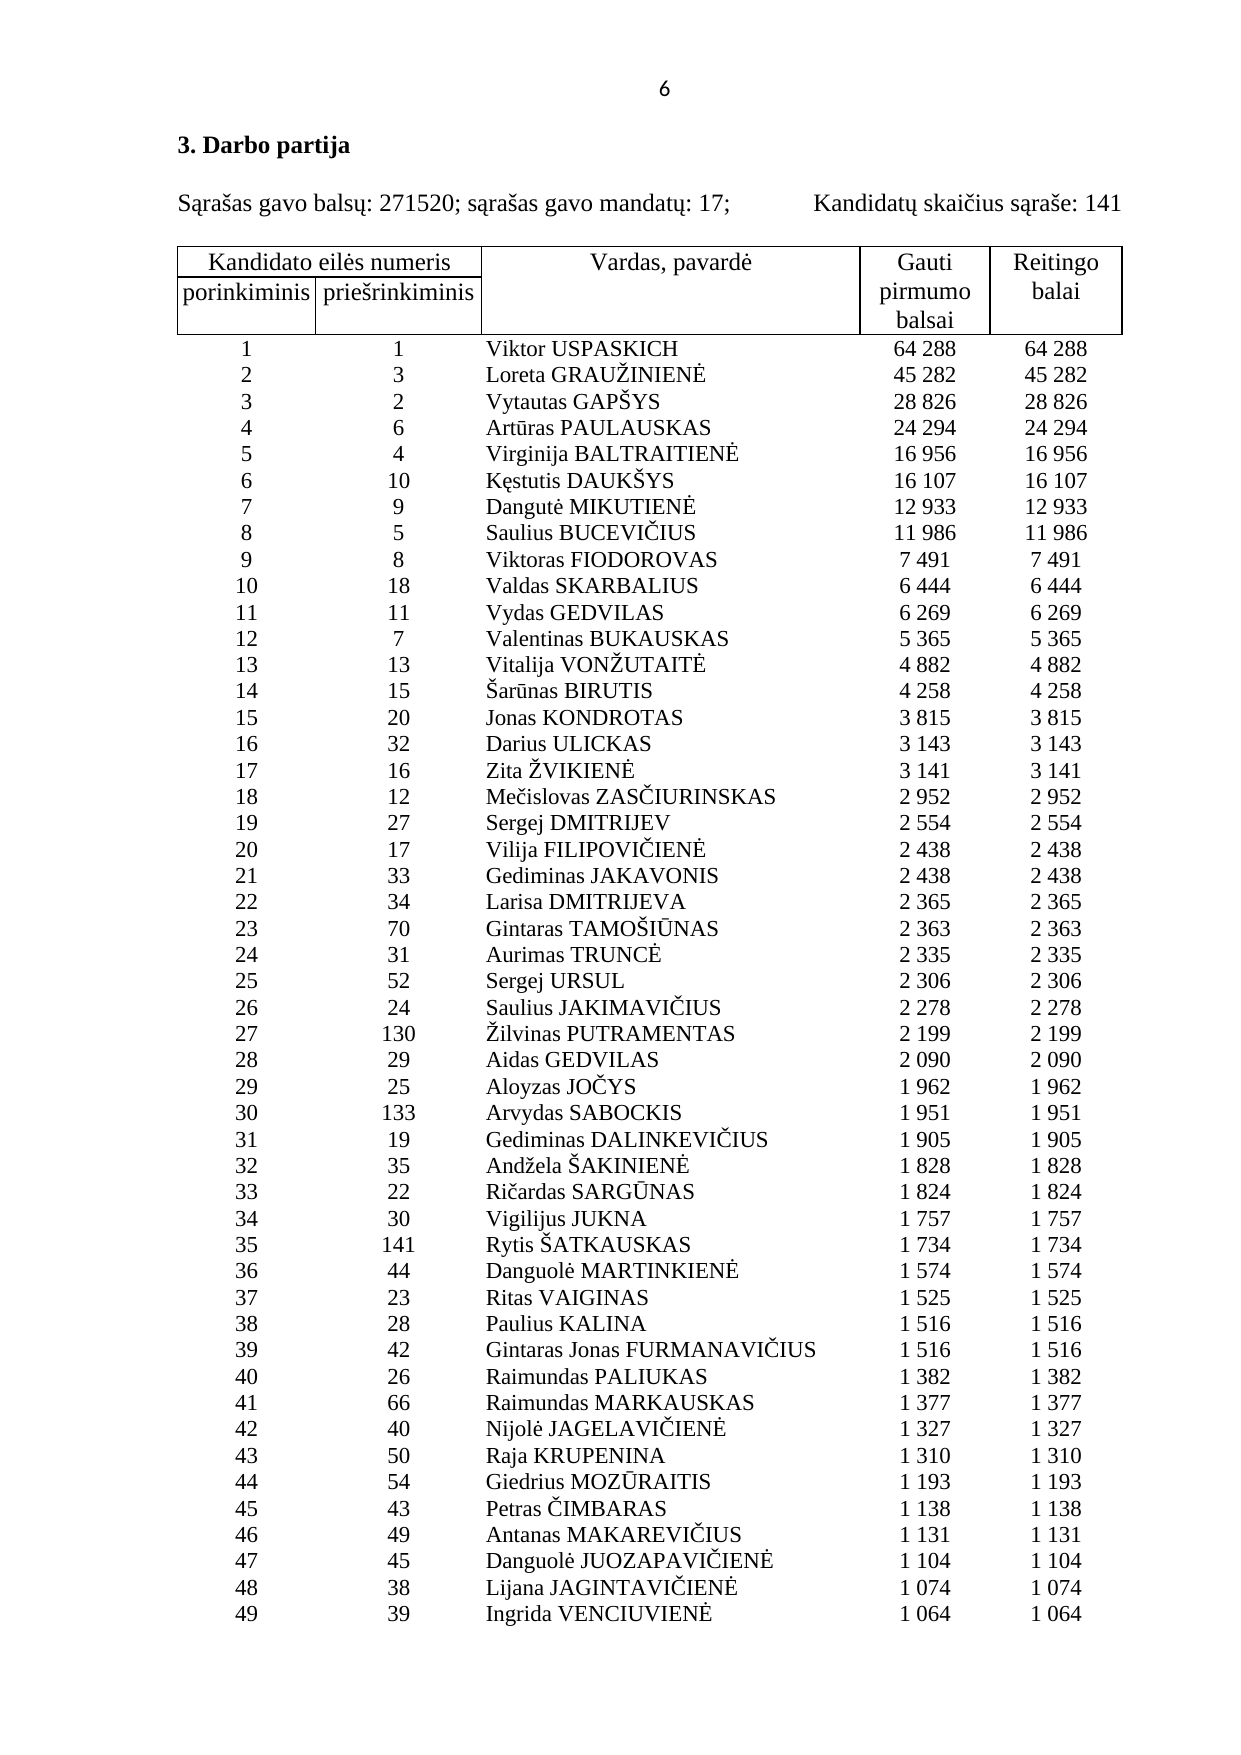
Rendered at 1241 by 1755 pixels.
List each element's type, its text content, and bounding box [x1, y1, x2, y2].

table_cell 1 905 [860, 1126, 990, 1152]
table_cell 2 090 [990, 1047, 1122, 1073]
table_cell 30 [316, 1205, 481, 1231]
table_cell Valdas SKARBALIUS [481, 572, 860, 598]
table_cell 1 193 [860, 1468, 990, 1494]
table_cell 1 951 [860, 1099, 990, 1126]
table_cell 6 444 [860, 572, 990, 598]
table_cell 28 826 [990, 388, 1122, 414]
table_cell 8 [177, 520, 316, 546]
table_cell 32 [177, 1152, 316, 1178]
table_cell 15 [316, 678, 481, 704]
table_cell Gediminas DALINKEVIČIUS [481, 1126, 860, 1152]
table_cell 12 933 [990, 493, 1122, 519]
table_cell 36 [177, 1258, 316, 1284]
table_cell 6 [177, 467, 316, 493]
table_cell 54 [316, 1468, 481, 1494]
table_cell 26 [177, 994, 316, 1020]
table_cell 24 [177, 941, 316, 967]
table_cell priešrinkiminis [316, 278, 481, 333]
table_cell 2 [177, 361, 316, 388]
table_cell 30 [177, 1099, 316, 1126]
table_cell 1 962 [990, 1073, 1122, 1099]
table_cell 52 [316, 968, 481, 994]
table_cell 8 [316, 546, 481, 572]
table_cell 41 [177, 1389, 316, 1416]
table_cell Loreta GRAUŽINIENĖ [481, 361, 860, 388]
table_cell 10 [316, 467, 481, 493]
table_cell 2 090 [860, 1047, 990, 1073]
table_cell Saulius JAKIMAVIČIUS [481, 994, 860, 1020]
table_cell 1 962 [860, 1073, 990, 1099]
table_cell 1 104 [860, 1547, 990, 1574]
table_cell 16 [177, 730, 316, 757]
table_cell Ingrida VENCIUVIENĖ [481, 1600, 860, 1626]
table_cell 34 [177, 1205, 316, 1231]
table_cell 1 828 [860, 1152, 990, 1178]
table_cell 29 [316, 1047, 481, 1073]
table_cell 3 141 [990, 757, 1122, 783]
table_cell Valentinas BUKAUSKAS [481, 625, 860, 651]
table_cell 7 [177, 493, 316, 519]
table_cell 130 [316, 1020, 481, 1047]
table_cell 42 [177, 1416, 316, 1442]
table_cell 20 [177, 836, 316, 862]
table_cell 1 382 [860, 1363, 990, 1389]
table_cell 48 [177, 1574, 316, 1600]
table_cell Aidas GEDVILAS [481, 1047, 860, 1073]
text Sąrašas gavo balsų: 271520; sąrašas gavo mandatų: 17; Kandidatų skaičius sąraše: 141 [177, 188, 1152, 217]
table_cell 2 438 [860, 836, 990, 862]
table_cell 2 365 [990, 889, 1122, 915]
table_cell 29 [177, 1073, 316, 1099]
table_cell 28 826 [860, 388, 990, 414]
table_cell 7 [316, 625, 481, 651]
table_cell Darius ULICKAS [481, 730, 860, 757]
table_cell Andžela ŠAKINIENĖ [481, 1152, 860, 1178]
table_cell Arvydas SABOCKIS [481, 1099, 860, 1126]
table_cell Larisa DMITRIJEVA [481, 889, 860, 915]
table_cell 1 525 [860, 1284, 990, 1310]
table_cell 2 363 [860, 915, 990, 941]
table_cell Gintaras TAMOŠIŪNAS [481, 915, 860, 941]
table_cell 3 143 [860, 730, 990, 757]
table_cell 1 074 [860, 1574, 990, 1600]
table_cell Dangutė MIKUTIENĖ [481, 493, 860, 519]
table_cell 24 294 [990, 414, 1122, 440]
table_cell 4 258 [860, 678, 990, 704]
table_cell 13 [177, 651, 316, 678]
table_cell 35 [177, 1231, 316, 1257]
table_cell 49 [316, 1521, 481, 1547]
table_cell 17 [316, 836, 481, 862]
table_cell 12 [316, 783, 481, 809]
table_cell 2 306 [990, 968, 1122, 994]
table_cell 1 757 [860, 1205, 990, 1231]
table_cell 1 734 [860, 1231, 990, 1257]
table_cell 1 327 [990, 1416, 1122, 1442]
table_cell 44 [177, 1468, 316, 1494]
table_cell Antanas MAKAREVIČIUS [481, 1521, 860, 1547]
table_cell 42 [316, 1336, 481, 1363]
table_cell 2 952 [860, 783, 990, 809]
table_cell 2 438 [990, 862, 1122, 888]
table_cell 16 956 [990, 440, 1122, 467]
table_cell 31 [177, 1126, 316, 1152]
table_cell 2 278 [990, 994, 1122, 1020]
table_cell 1 574 [860, 1258, 990, 1284]
table_cell Ritas VAIGINAS [481, 1284, 860, 1310]
table_cell 6 269 [860, 599, 990, 625]
table_cell Ričardas SARGŪNAS [481, 1178, 860, 1205]
table_cell 22 [177, 889, 316, 915]
table_cell Raimundas PALIUKAS [481, 1363, 860, 1389]
table_cell 1 905 [990, 1126, 1122, 1152]
table_cell 16 956 [860, 440, 990, 467]
table_cell 11 986 [990, 520, 1122, 546]
table_cell 47 [177, 1547, 316, 1574]
table_cell Lijana JAGINTAVIČIENĖ [481, 1574, 860, 1600]
table_cell 2 952 [990, 783, 1122, 809]
table_cell 1 516 [860, 1336, 990, 1363]
table_cell 4 [177, 414, 316, 440]
table_cell 9 [177, 546, 316, 572]
table_cell 31 [316, 941, 481, 967]
table_cell 141 [316, 1231, 481, 1257]
table_cell 27 [316, 809, 481, 836]
table_cell Vydas GEDVILAS [481, 599, 860, 625]
table_cell 5 365 [860, 625, 990, 651]
table_cell 3 [177, 388, 316, 414]
table_cell 1 [177, 335, 316, 361]
table_cell Vitalija VONŽUTAITĖ [481, 651, 860, 678]
table_cell 12 [177, 625, 316, 651]
table_cell 5 [177, 440, 316, 467]
table_cell 25 [316, 1073, 481, 1099]
table_cell 16 107 [990, 467, 1122, 493]
table_cell 1 [316, 335, 481, 361]
table_cell 70 [316, 915, 481, 941]
table_cell 45 [177, 1495, 316, 1521]
table_cell 5 [316, 520, 481, 546]
table_cell 27 [177, 1020, 316, 1047]
table_cell 64 288 [990, 335, 1122, 361]
table_cell Aloyzas JOČYS [481, 1073, 860, 1099]
table_cell Jonas KONDROTAS [481, 704, 860, 730]
table_cell Žilvinas PUTRAMENTAS [481, 1020, 860, 1047]
table_cell 1 757 [990, 1205, 1122, 1231]
table_cell Zita ŽVIKIENĖ [481, 757, 860, 783]
table_cell 9 [316, 493, 481, 519]
table_cell 38 [177, 1310, 316, 1336]
table_cell 4 [316, 440, 481, 467]
table_cell 46 [177, 1521, 316, 1547]
table_cell 7 491 [860, 546, 990, 572]
table_cell Vigilijus JUKNA [481, 1205, 860, 1231]
table_cell 5 365 [990, 625, 1122, 651]
table_cell 3 141 [860, 757, 990, 783]
table_cell 2 365 [860, 889, 990, 915]
table_cell 1 327 [860, 1416, 990, 1442]
table_cell 1 516 [990, 1336, 1122, 1363]
table_cell 1 064 [990, 1600, 1122, 1626]
table_cell Vytautas GAPŠYS [481, 388, 860, 414]
table_cell 3 815 [860, 704, 990, 730]
table_cell 16 [316, 757, 481, 783]
table_header Kandidato eilės numeris [178, 247, 481, 276]
table_cell 50 [316, 1442, 481, 1468]
table_cell Danguolė MARTINKIENĖ [481, 1258, 860, 1284]
table_cell 7 491 [990, 546, 1122, 572]
table_cell Kęstutis DAUKŠYS [481, 467, 860, 493]
table_cell 1 310 [990, 1442, 1122, 1468]
table_cell 1 574 [990, 1258, 1122, 1284]
table_cell 3 [316, 361, 481, 388]
table_cell Viktor USPASKICH [481, 335, 860, 361]
table_cell Giedrius MOZŪRAITIS [481, 1468, 860, 1494]
table_cell 40 [316, 1416, 481, 1442]
table_cell porinkiminis [178, 278, 315, 333]
table_cell 21 [177, 862, 316, 888]
table_cell 1 824 [990, 1178, 1122, 1205]
table_cell Raja KRUPENINA [481, 1442, 860, 1468]
table_cell Nijolė JAGELAVIČIENĖ [481, 1416, 860, 1442]
table_cell 15 [177, 704, 316, 730]
table_cell 19 [177, 809, 316, 836]
table_cell 45 [316, 1547, 481, 1574]
table_cell 25 [177, 968, 316, 994]
table_cell Aurimas TRUNCĖ [481, 941, 860, 967]
table_cell 2 335 [860, 941, 990, 967]
table_cell 1 138 [990, 1495, 1122, 1521]
table_cell 43 [316, 1495, 481, 1521]
table_cell 11 [177, 599, 316, 625]
table_cell 11 [316, 599, 481, 625]
table_cell 1 516 [990, 1310, 1122, 1336]
table_cell 24 [316, 994, 481, 1020]
table_cell Sergej DMITRIJEV [481, 809, 860, 836]
table_cell 49 [177, 1600, 316, 1626]
table_cell 6 269 [990, 599, 1122, 625]
table_cell 1 734 [990, 1231, 1122, 1257]
table_cell 1 516 [860, 1310, 990, 1336]
table_cell Mečislovas ZASČIURINSKAS [481, 783, 860, 809]
table_cell 28 [316, 1310, 481, 1336]
table_cell 2 335 [990, 941, 1122, 967]
table_cell 1 064 [860, 1600, 990, 1626]
table_cell 2 306 [860, 968, 990, 994]
table_cell 26 [316, 1363, 481, 1389]
table_cell 20 [316, 704, 481, 730]
table_cell 17 [177, 757, 316, 783]
table_cell 16 107 [860, 467, 990, 493]
table_cell 66 [316, 1389, 481, 1416]
table_cell 3 143 [990, 730, 1122, 757]
table_cell 133 [316, 1099, 481, 1126]
table_cell 18 [316, 572, 481, 598]
table_cell 11 986 [860, 520, 990, 546]
table_cell 28 [177, 1047, 316, 1073]
table_cell 13 [316, 651, 481, 678]
table_cell 2 438 [860, 862, 990, 888]
table_cell 1 824 [860, 1178, 990, 1205]
table_cell 39 [316, 1600, 481, 1626]
table_cell 2 [316, 388, 481, 414]
table_cell 1 377 [990, 1389, 1122, 1416]
table_cell 37 [177, 1284, 316, 1310]
table_cell 2 554 [990, 809, 1122, 836]
table_cell 3 815 [990, 704, 1122, 730]
table_cell 2 199 [860, 1020, 990, 1047]
table_cell 18 [177, 783, 316, 809]
table_cell 1 074 [990, 1574, 1122, 1600]
table_cell 22 [316, 1178, 481, 1205]
table_cell 4 882 [990, 651, 1122, 678]
table_cell 2 438 [990, 836, 1122, 862]
table_header Reitingo balai [991, 247, 1121, 333]
table_cell 45 282 [860, 361, 990, 388]
table_cell Rytis ŠATKAUSKAS [481, 1231, 860, 1257]
table_cell 24 294 [860, 414, 990, 440]
table_cell 1 131 [860, 1521, 990, 1547]
table_cell 6 [316, 414, 481, 440]
table_cell Virginija BALTRAITIENĖ [481, 440, 860, 467]
table_cell Raimundas MARKAUSKAS [481, 1389, 860, 1416]
table_cell Šarūnas BIRUTIS [481, 678, 860, 704]
text 3. Darbo partija [177, 131, 1152, 159]
table_cell Saulius BUCEVIČIUS [481, 520, 860, 546]
table_cell 1 104 [990, 1547, 1122, 1574]
table_cell 2 554 [860, 809, 990, 836]
table_cell 4 258 [990, 678, 1122, 704]
table_cell 14 [177, 678, 316, 704]
table_cell 34 [316, 889, 481, 915]
table_cell 1 828 [990, 1152, 1122, 1178]
table_cell 1 310 [860, 1442, 990, 1468]
table_cell 1 138 [860, 1495, 990, 1521]
table_cell 45 282 [990, 361, 1122, 388]
table_cell 1 525 [990, 1284, 1122, 1310]
table_cell 33 [177, 1178, 316, 1205]
table_cell Vilija FILIPOVIČIENĖ [481, 836, 860, 862]
table_cell Petras ČIMBARAS [481, 1495, 860, 1521]
table_cell 40 [177, 1363, 316, 1389]
table_cell Paulius KALINA [481, 1310, 860, 1336]
table_cell 39 [177, 1336, 316, 1363]
table_cell 32 [316, 730, 481, 757]
table_cell Sergej URSUL [481, 968, 860, 994]
table_cell 43 [177, 1442, 316, 1468]
table_cell 64 288 [860, 335, 990, 361]
table_cell 1 951 [990, 1099, 1122, 1126]
table_cell 1 377 [860, 1389, 990, 1416]
table_cell 6 444 [990, 572, 1122, 598]
table_cell Gediminas JAKAVONIS [481, 862, 860, 888]
table_cell Gintaras Jonas FURMANAVIČIUS [481, 1336, 860, 1363]
table_cell 12 933 [860, 493, 990, 519]
table_cell 38 [316, 1574, 481, 1600]
table_header Gauti pirmumo balsai [861, 247, 989, 333]
table_cell 10 [177, 572, 316, 598]
table_cell Danguolė JUOZAPAVIČIENĖ [481, 1547, 860, 1574]
table_cell 2 199 [990, 1020, 1122, 1047]
table_cell 1 193 [990, 1468, 1122, 1494]
table_cell 2 363 [990, 915, 1122, 941]
table_cell Viktoras FIODOROVAS [481, 546, 860, 572]
table_header Vardas, pavardė [482, 247, 859, 333]
table_cell 1 131 [990, 1521, 1122, 1547]
table_cell 23 [177, 915, 316, 941]
table_cell 35 [316, 1152, 481, 1178]
table_cell 44 [316, 1258, 481, 1284]
table_cell 19 [316, 1126, 481, 1152]
table_cell 2 278 [860, 994, 990, 1020]
table_cell 23 [316, 1284, 481, 1310]
table_cell 4 882 [860, 651, 990, 678]
table_cell 1 382 [990, 1363, 1122, 1389]
table_cell Artūras PAULAUSKAS [481, 414, 860, 440]
table_cell 33 [316, 862, 481, 888]
